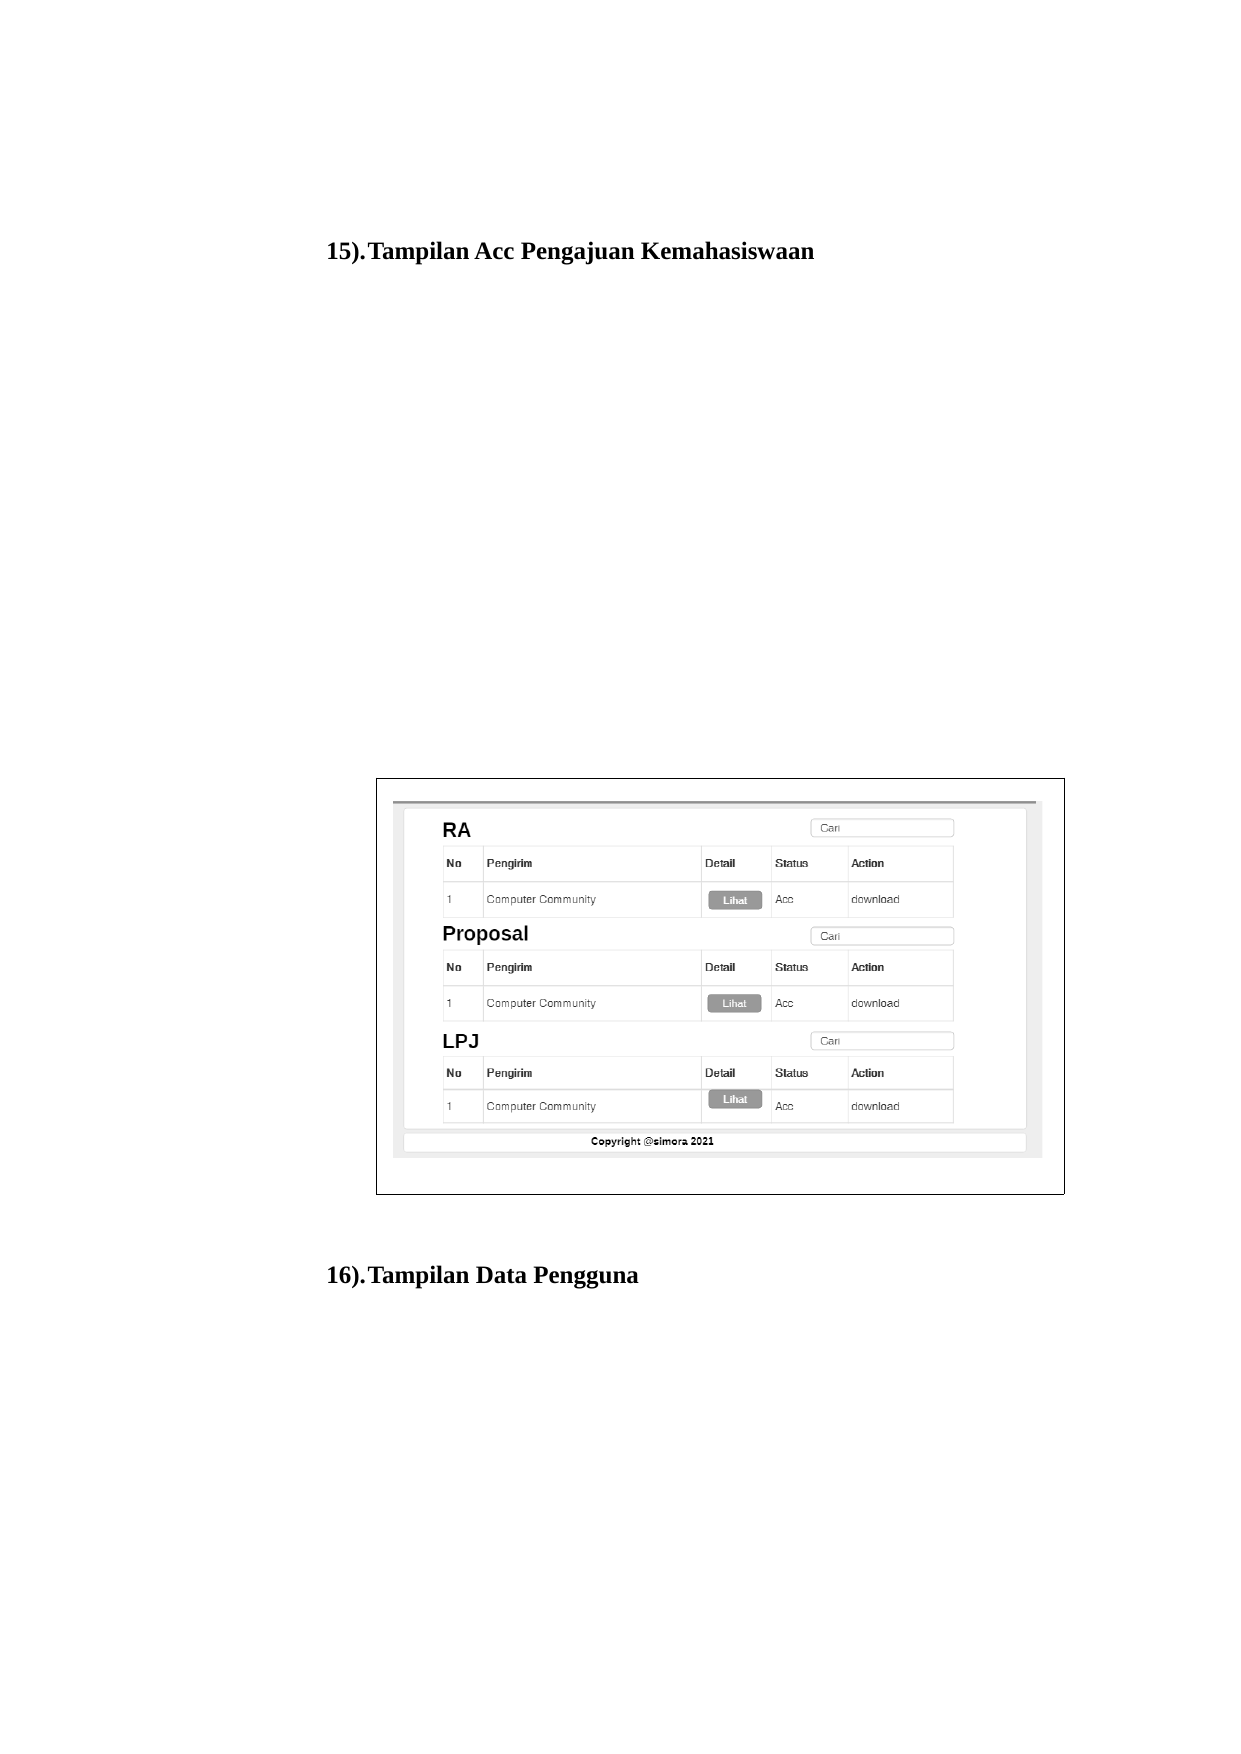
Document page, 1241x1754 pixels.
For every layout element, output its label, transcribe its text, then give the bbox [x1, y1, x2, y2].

list Tampilan Data Pengguna [326, 1260, 1063, 1289]
list Tampilan Acc Pengajuan Kemahasiswaan [326, 236, 1063, 265]
table_header [377, 779, 1064, 1194]
picture [393, 801, 1043, 1160]
